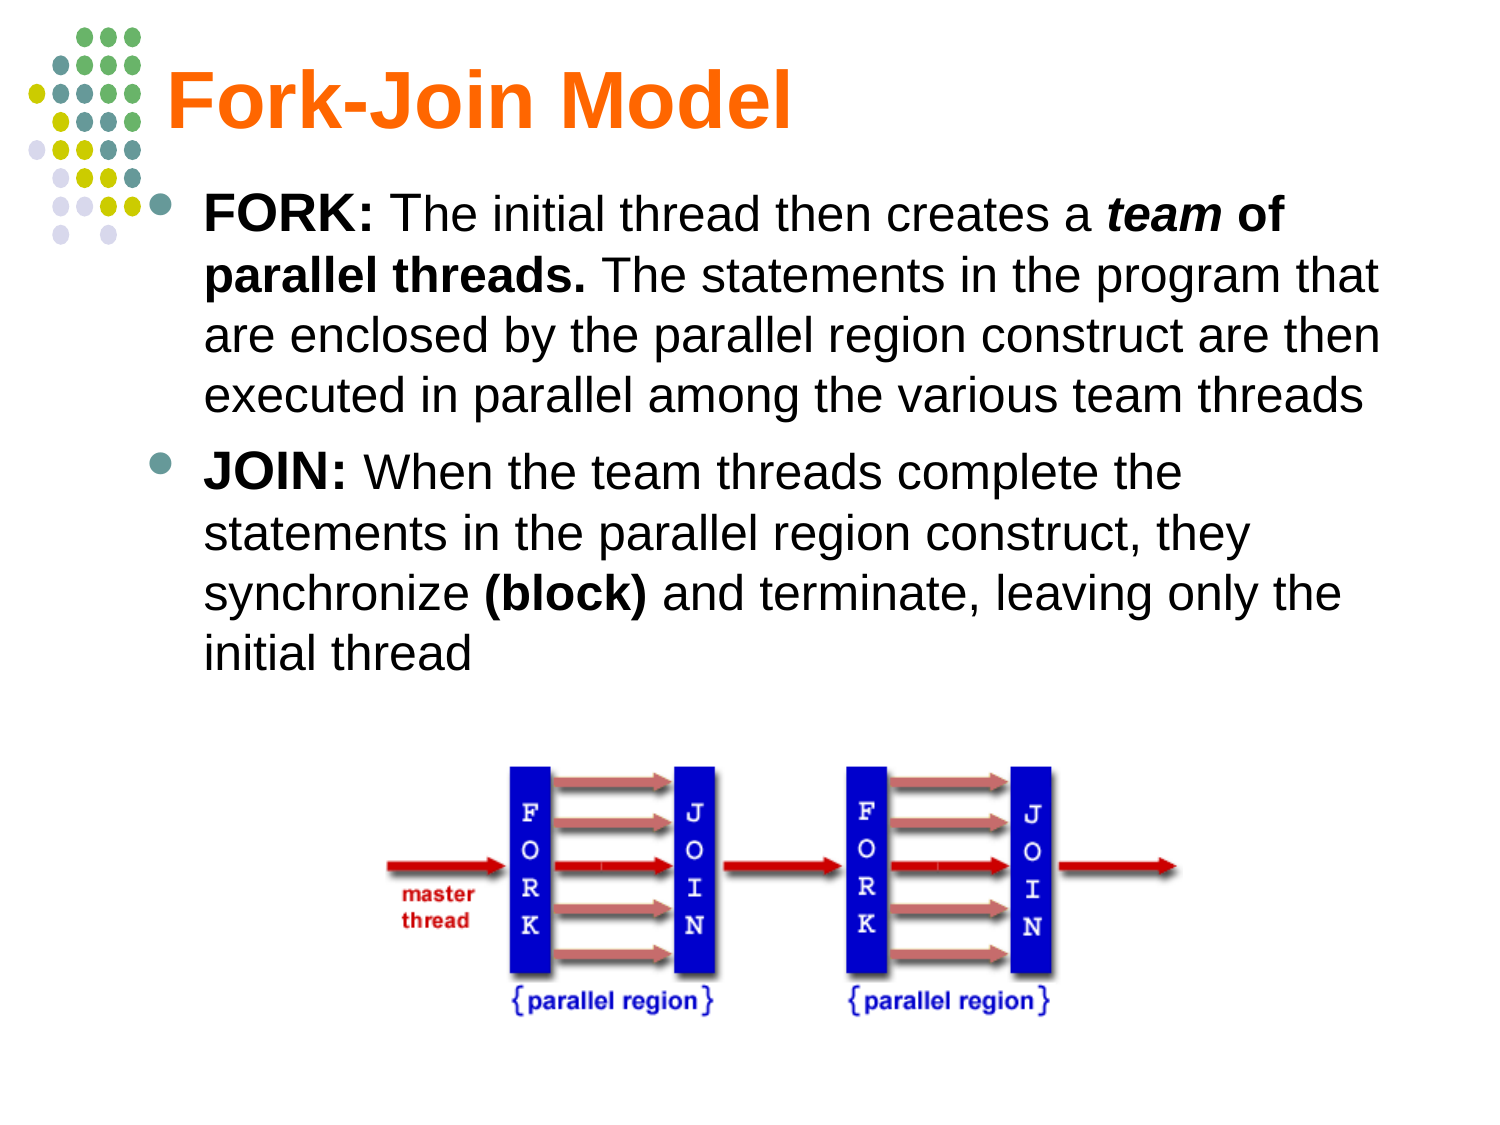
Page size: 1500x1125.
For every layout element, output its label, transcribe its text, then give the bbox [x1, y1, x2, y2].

picture [385, 756, 1183, 1025]
list FORK: The initial thread then creates a team of parallel threads. The statements in the program that are enclosed by the parallel region construct are then executed in parallel among the various team threads JOIN: When the team threads complete the statements in the parallel region construct, they synchronize (block) and terminate, leaving only the initial thread [75, 169, 1426, 1006]
title Fork-Join Model [151, 40, 1390, 169]
